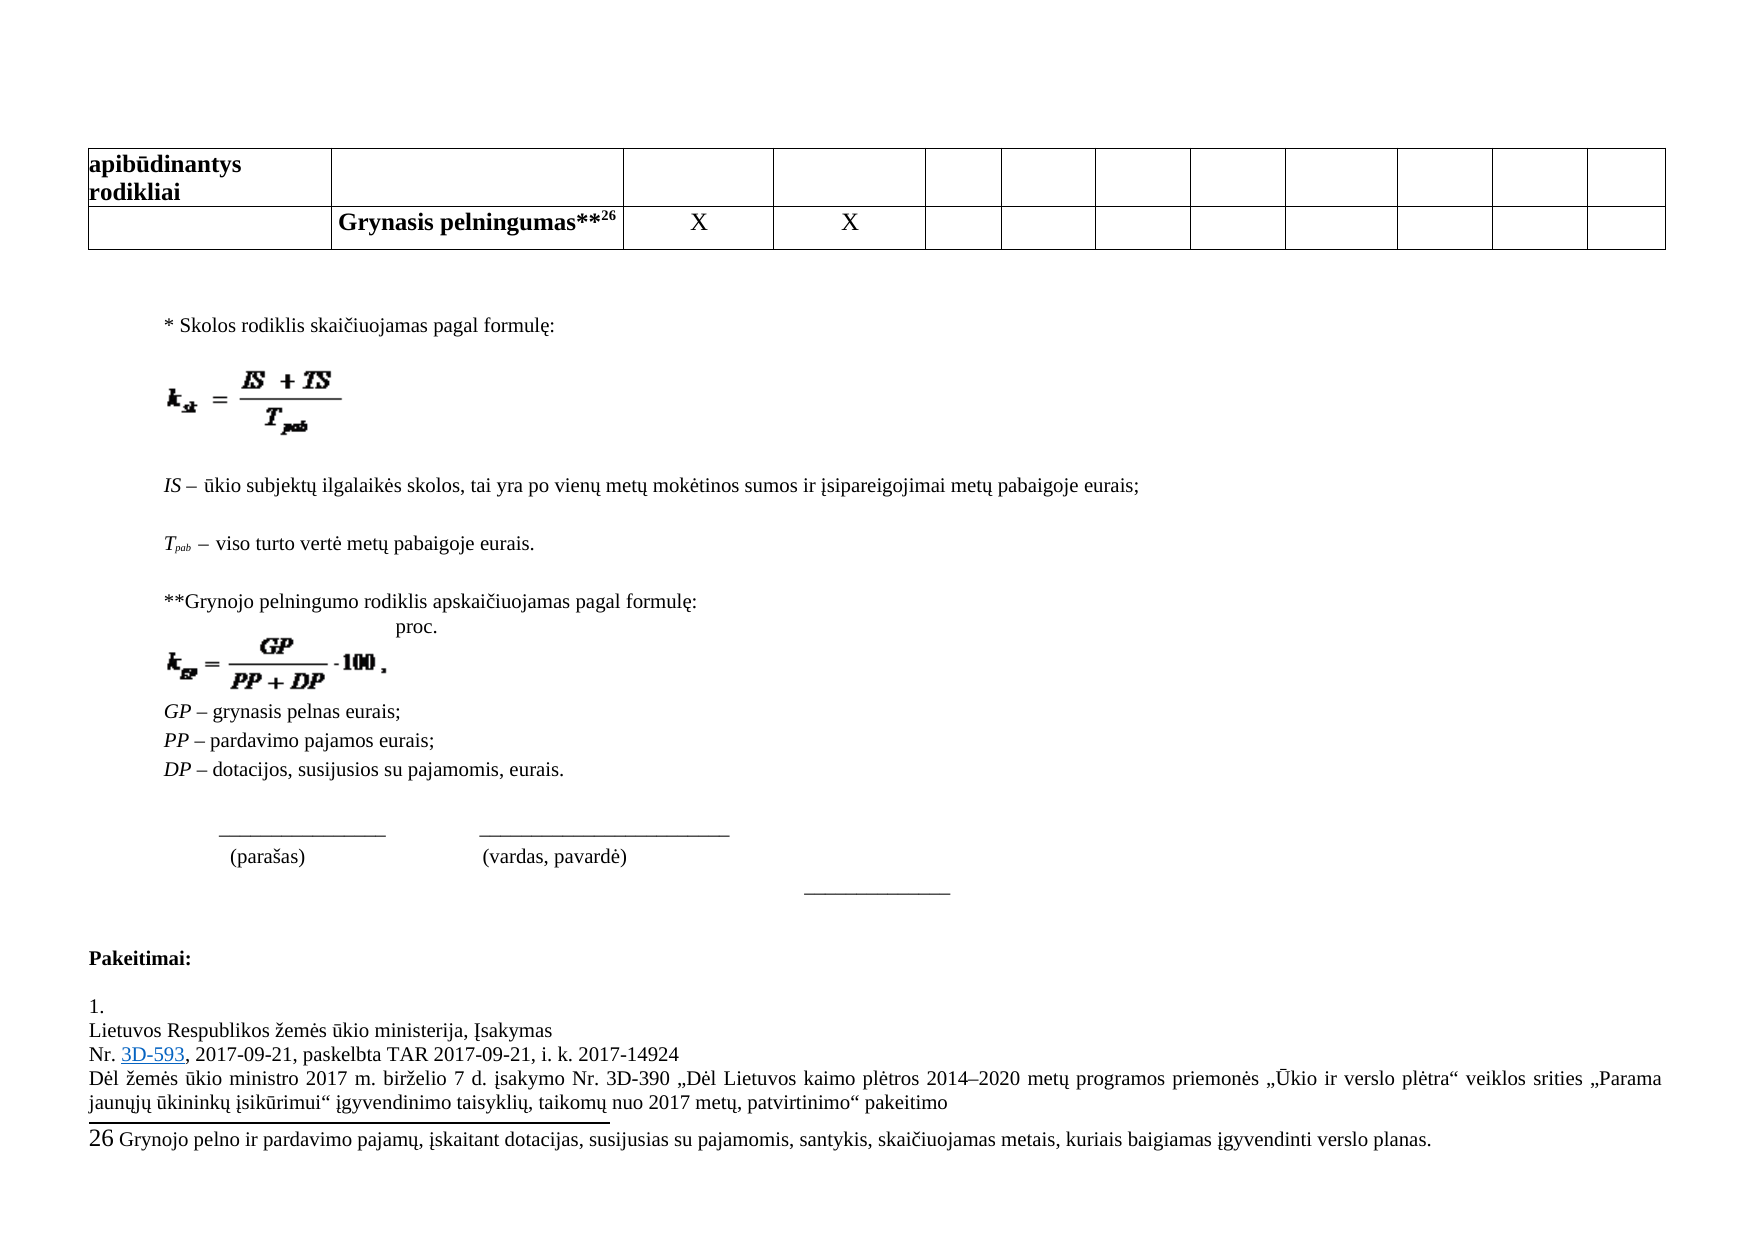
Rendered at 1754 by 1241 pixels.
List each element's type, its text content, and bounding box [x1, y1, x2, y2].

table_cell [89, 207, 331, 248]
table_cell [1096, 149, 1190, 206]
table_cell [1002, 149, 1095, 206]
table_cell [1493, 207, 1587, 248]
table_cell [1493, 149, 1587, 206]
table_cell [1398, 207, 1492, 248]
table_cell [1191, 149, 1285, 206]
text GP – grynasis pelnas eurais; [89, 694, 1665, 723]
table_cell Grynasis pelningumas** [332, 207, 623, 248]
table_cell apibūdinantys rodikliai [89, 149, 331, 206]
table_cell [1002, 207, 1095, 248]
text ________________ ________________________ [89, 810, 1665, 839]
text (parašas) (vardas, pavardė) [89, 839, 1665, 868]
text Lietuvos Respublikos žemės ūkio ministerija, Įsakymas [89, 1018, 1665, 1042]
text PP – pardavimo pajamos eurais; [89, 723, 1665, 752]
table_cell [926, 149, 1001, 206]
table_cell [1286, 207, 1397, 248]
table_cell [926, 207, 1001, 248]
text 1. [89, 994, 1665, 1018]
text Tpab – viso turto vertė metų pabaigoje eurais. [89, 526, 1665, 555]
text Dėl žemės ūkio ministro 2017 m. birželio 7 d. įsakymo Nr. 3D-390 „Dėl Lietuvos kaimo plėtros 2014–2020 metų programos priemonės „Ūkio ir verslo plėtra“ veiklos srities „Parama jaunųjų ūkininkų įsikūrimui“ įgyvendinimo taisyklių, taikomų nuo 2017 metų, patvirtinimo“ pakeitimo [89, 1066, 1665, 1114]
text DP – dotacijos, susijusios su pajamomis, eurais. [89, 752, 1665, 781]
table_cell [332, 149, 623, 206]
text proc. [89, 613, 1665, 694]
table_cell [1588, 149, 1665, 206]
table_cell [1588, 207, 1665, 248]
text IS – ūkio subjektų ilgalaikės skolos, tai yra po vienų metų mokėtinos sumos ir įsipareigojimai metų pabaigoje eurais; [89, 468, 1665, 497]
table_cell X [774, 207, 925, 248]
table_cell [774, 149, 925, 206]
table_cell [1398, 149, 1492, 206]
table_cell [624, 149, 773, 206]
table_cell [1191, 207, 1285, 248]
text * Skolos rodiklis skaičiuojamas pagal formulę: [89, 308, 1665, 337]
table_cell X [624, 207, 773, 248]
table_cell [1096, 207, 1190, 248]
text **Grynojo pelningumo rodiklis apskaičiuojamas pagal formulę: [89, 584, 1665, 613]
text Nr. 3D-593, 2017-09-21, paskelbta TAR 2017-09-21, i. k. 2017-14924 [89, 1042, 1665, 1066]
text ______________ [89, 868, 1665, 897]
text Pakeitimai: [89, 946, 1665, 969]
table_cell [1286, 149, 1397, 206]
